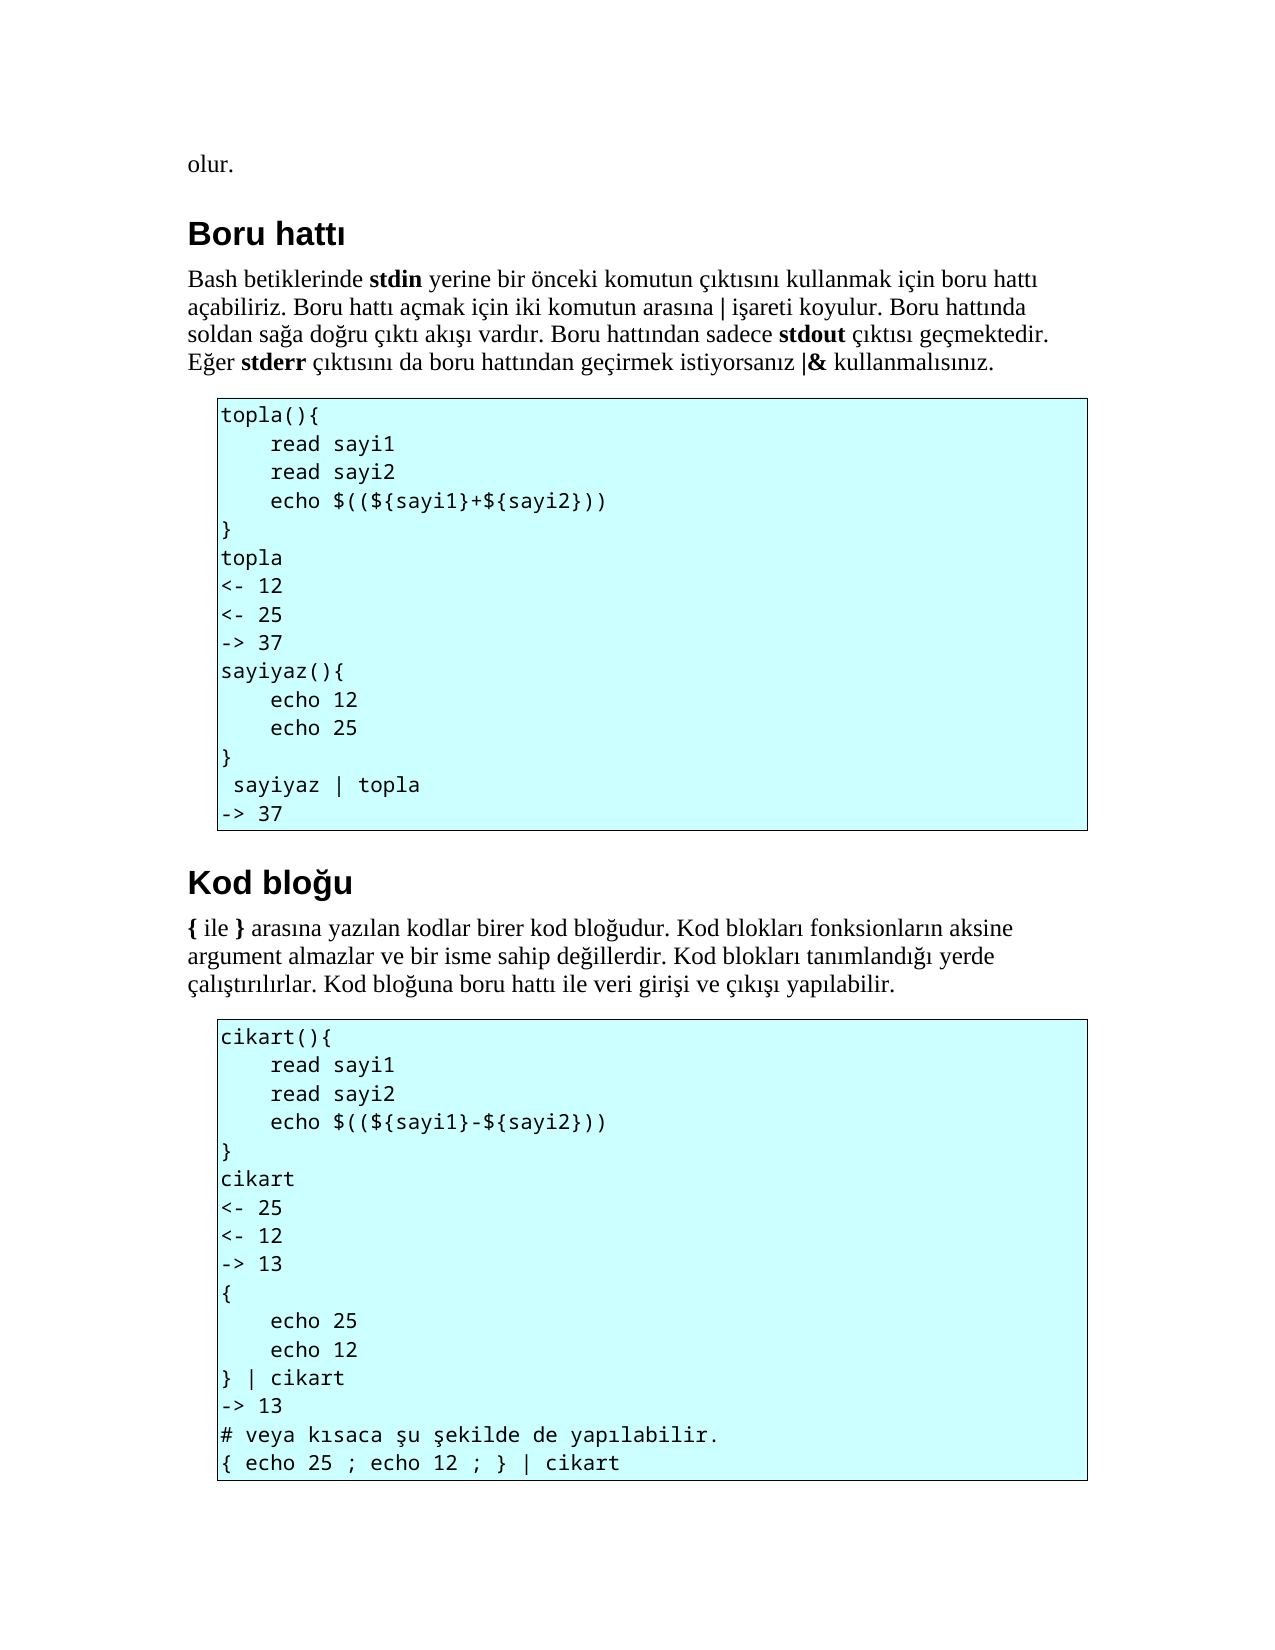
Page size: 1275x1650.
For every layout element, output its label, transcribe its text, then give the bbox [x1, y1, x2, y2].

text topla(){ read sayi1 read sayi2 echo $((${sayi1}+${sayi2})) } topla <- 12 <- 25 -> 37 sayiyaz(){ echo 12 echo 25 } sayiyaz | topla -> 37 [218, 399, 1087, 830]
text Bash betiklerinde stdin yerine bir önceki komutun çıktısını kullanmak için boru hattı açabiliriz. Boru hattı açmak için iki komutun arasına | işareti koyulur. Boru hattında soldan sağa doğru çıktı akışı vardır. Boru hattından sadece stdout çıktısı geçmektedir. Eğer stderr çıktısını da boru hattından geçirmek istiyorsanız |& kullanmalısınız. [187, 265, 1087, 376]
subtitle Kod bloğu [187, 864, 1087, 902]
subtitle Boru hattı [187, 215, 1087, 253]
text cikart(){ read sayi1 read sayi2 echo $((${sayi1}-${sayi2})) } cikart <- 25 <- 12 -> 13 { echo 25 echo 12 } | cikart -> 13 # veya kısaca şu şekilde de yapılabilir. { echo 25 ; echo 12 ; } | cikart [218, 1020, 1087, 1480]
text { ile } arasına yazılan kodlar birer kod bloğudur. Kod blokları fonksionların aksine argument almazlar ve bir isme sahip değillerdir. Kod blokları tanımlandığı yerde çalıştırılırlar. Kod bloğuna boru hattı ile veri girişi ve çıkışı yapılabilir. [187, 914, 1087, 997]
text olur. [187, 150, 1087, 178]
